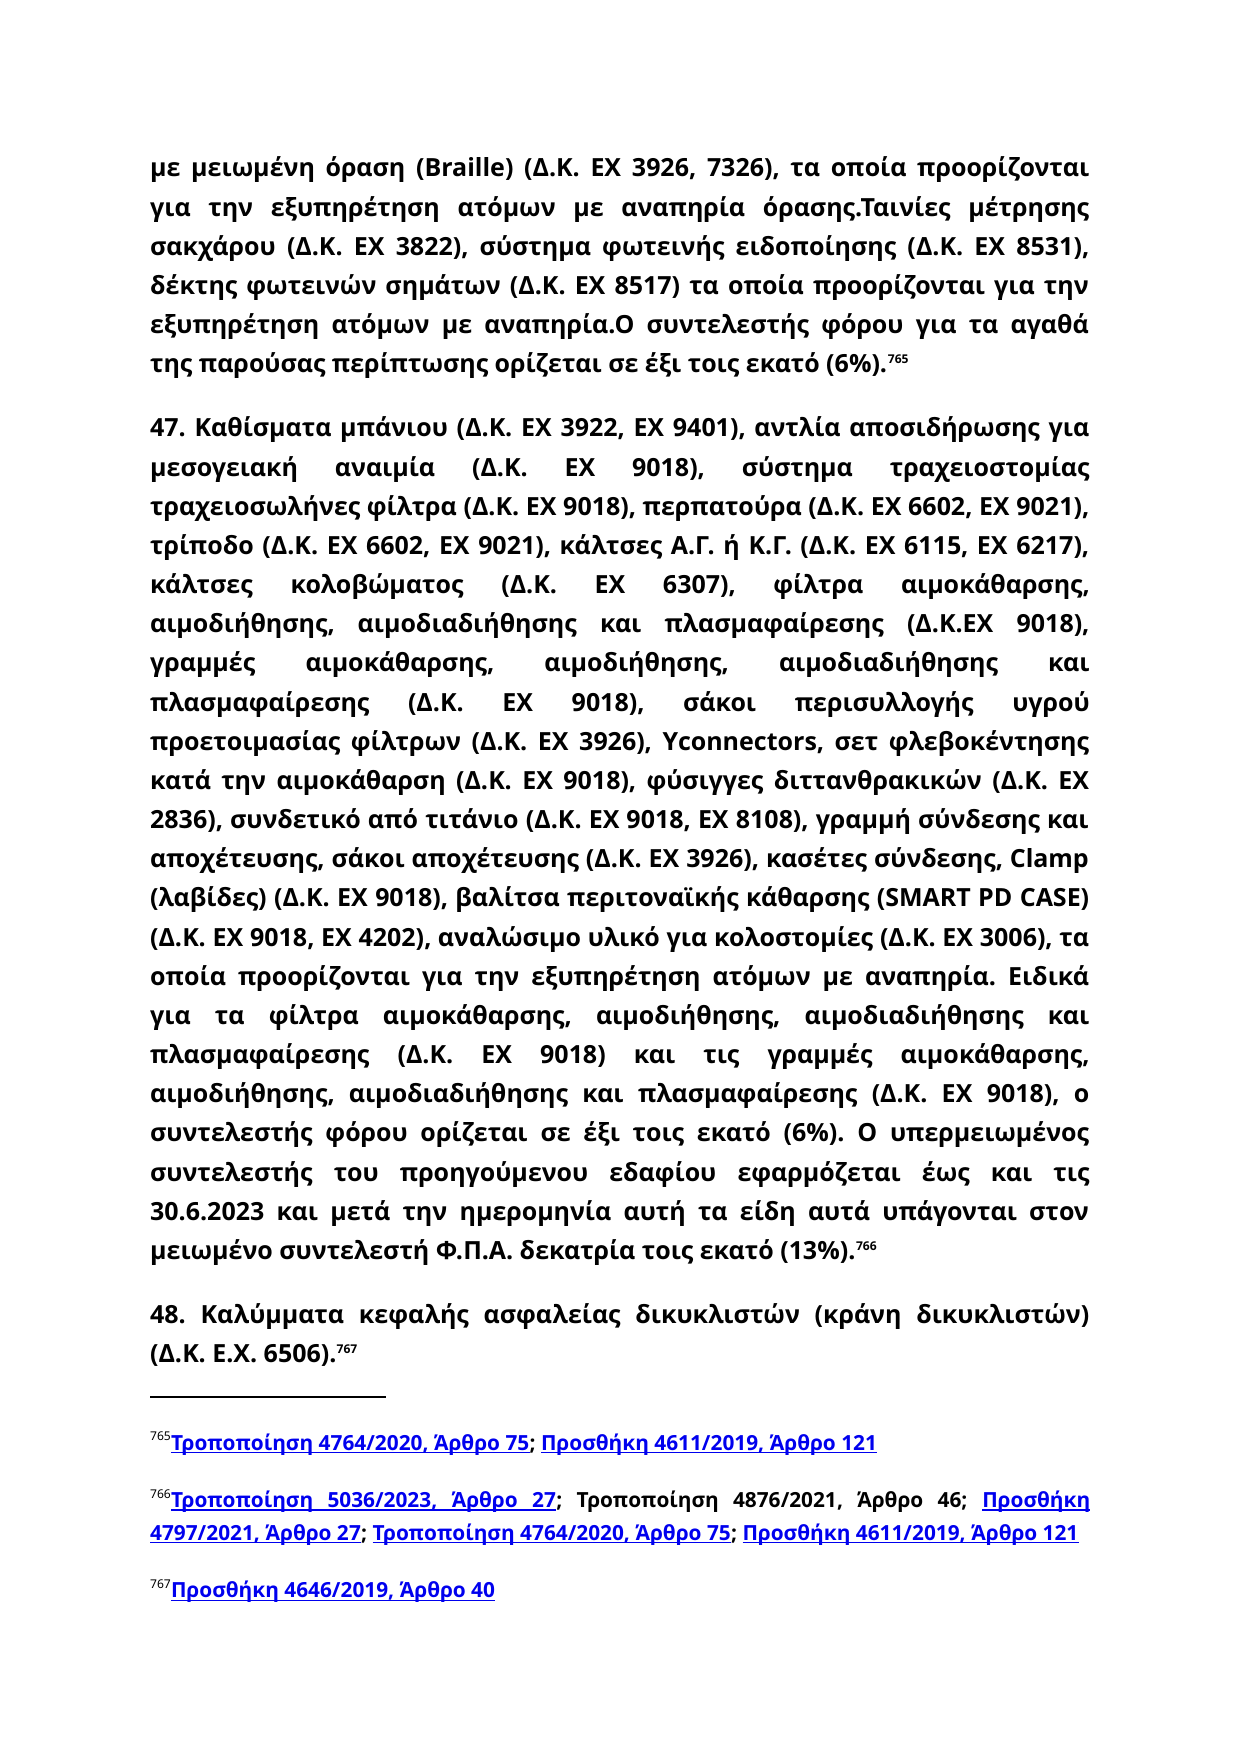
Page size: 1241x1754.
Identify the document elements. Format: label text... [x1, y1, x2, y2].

text 47. Καθίσματα μπάνιου (Δ.Κ. ΕΧ 3922, ΕΧ 9401), αντλία αποσιδήρωσης για μεσογειακή αναιμία (Δ.Κ. ΕΧ 9018), σύστημα τραχειοστομίας τραχειοσωλήνες φίλτρα (Δ.Κ. ΕΧ 9018), περπατούρα (Δ.Κ. ΕΧ 6602, ΕΧ 9021), τρίποδο (Δ.Κ. ΕΧ 6602, ΕΧ 9021), κάλτσες Α.Γ. ή Κ.Γ. (Δ.Κ. ΕΧ 6115, ΕΧ 6217), κάλτσες κολοβώματος (Δ.Κ. ΕΧ 6307), φίλτρα αιμοκάθαρσης, αιμοδιήθησης, αιμοδιαδιήθησης και πλασμαφαίρεσης (Δ.Κ.ΕΧ 9018), γραμμές αιμοκάθαρσης, αιμοδιήθησης, αιμοδιαδιήθησης και πλασμαφαίρεσης (Δ.Κ. ΕΧ 9018), σάκοι περισυλλογής υγρού προετοιμασίας φίλτρων (Δ.Κ. ΕΧ 3926), Υconnectors, σετ φλεβοκέντησης κατά την αιμοκάθαρση (Δ.Κ. ΕΧ 9018), φύσιγγες διττανθρακικών (Δ.Κ. ΕΧ 2836), συνδετικό από τιτάνιο (Δ.Κ. ΕΧ 9018, ΕΧ 8108), γραμμή σύνδεσης και αποχέτευσης, σάκοι αποχέτευσης (Δ.Κ. ΕΧ 3926), κασέτες σύνδεσης, Clamp (λαβίδες) (Δ.Κ. ΕΧ 9018), βαλίτσα περιτοναϊκής κάθαρσης (SMART PD CASE) (Δ.Κ. ΕΧ 9018, ΕΧ 4202), αναλώσιμο υλικό για κολοστομίες (Δ.Κ. ΕΧ 3006), τα οποία προορίζονται για την εξυπηρέτηση ατόμων με αναπηρία. Ειδικά για τα φίλτρα αιμοκάθαρσης, αιμοδιήθησης, αιμοδιαδιήθησης και πλασμαφαίρεσης (Δ.Κ. ΕΧ 9018) και τις γραμμές αιμοκάθαρσης, αιμοδιήθησης, αιμοδιαδιήθησης και πλασμαφαίρεσης (Δ.Κ. ΕΧ 9018), ο συντελεστής φόρου ορίζεται σε έξι τοις εκατό (6%). Ο υπερμειωμένος συντελεστής του προηγούμενου εδαφίου εφαρμόζεται έως και τις 30.6.2023 και μετά την ημερομηνία αυτή τα είδη αυτά υπάγονται στον μειωμένο συντελεστή Φ.Π.Α. δεκατρία τοις εκατό (13%). [150, 410, 1090, 1267]
text Τροποποίηση 4764/2020, Άρθρο 75; Προσθήκη 4611/2019, Άρθρο 121 [150, 1428, 1090, 1456]
text με μειωμένη όραση (Braille) (Δ.Κ. ΕΧ 3926, 7326), τα οποία προορίζονται για την εξυπηρέτηση ατόμων με αναπηρία όρασης.Ταινίες μέτρησης σακχάρου (Δ.Κ. ΕΧ 3822), σύστημα φωτεινής ειδοποίησης (Δ.Κ. ΕΧ 8531), δέκτης φωτεινών σημάτων (Δ.Κ. ΕΧ 8517) τα οποία προορίζονται για την εξυπηρέτηση ατόμων με αναπηρία.Ο συντελεστής φόρου για τα αγαθά της παρούσας περίπτωσης ορίζεται σε έξι τοις εκατό (6%). [150, 150, 1090, 380]
text Προσθήκη 4646/2019, Άρθρο 40 [150, 1576, 1090, 1604]
text Τροποποίηση 5036/2023, Άρθρο 27; Τροποποίηση 4876/2021, Άρθρο 46; Προσθήκη 4797/2021, Άρθρο 27; Τροποποίηση 4764/2020, Άρθρο 75; Προσθήκη 4611/2019, Άρθρο 121 [150, 1485, 1090, 1546]
text 48. Καλύμματα κεφαλής ασφαλείας δικυκλιστών (κράνη δικυκλιστών) (Δ.Κ. Ε.Χ. 6506). [150, 1297, 1090, 1370]
